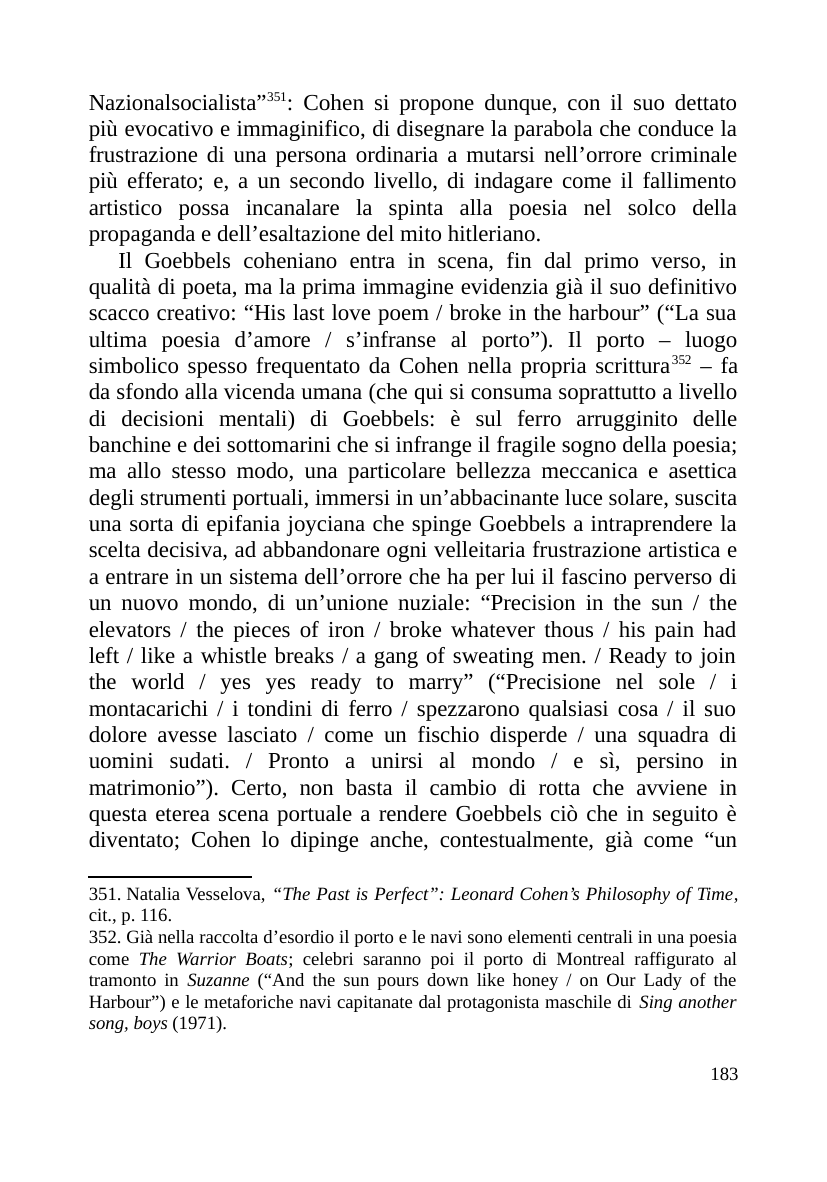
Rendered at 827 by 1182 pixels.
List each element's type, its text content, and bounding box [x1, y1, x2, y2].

text Nazionalsocialista”: Cohen si propone dunque, con il suo dettato più evocativo e immaginifico, di disegnare la parabola che conduce la frustrazione di una persona ordinaria a mutarsi nell’orrore criminale più efferato; e, a un secondo livello, di indagare come il fallimento artistico possa incanalare la spinta alla poesia nel solco della propaganda e dell’esaltazione del mito hitleriano. [88, 88, 738, 247]
text Già nella raccolta d’esordio il porto e le navi sono elementi centrali in una poesia come The Warrior Boats; celebri saranno poi il porto di Montreal raffigurato al tramonto in Suzanne (“And the sun pours down like honey / on Our Lady of the Harbour”) e le metaforiche navi capitanate dal protagonista maschile di Sing another song, boys (1971). [88, 926, 738, 1034]
text Il Goebbels coheniano entra in scena, fin dal primo verso, in qualità di poeta, ma la prima immagine evidenzia già il suo definitivo scacco creativo: “His last love poem / broke in the harbour” (“La sua ultima poesia d’amore / s’infranse al porto”). Il porto – luogo simbolico spesso frequentato da Cohen nella propria scrittura – fa da sfondo alla vicenda umana (che qui si consuma soprattutto a livello di decisioni mentali) di Goebbels: è sul ferro arrugginito delle banchine e dei sottomarini che si infrange il fragile sogno della poesia; ma allo stesso modo, una particolare bellezza meccanica e asettica degli strumenti portuali, immersi in un’abbacinante luce solare, suscita una sorta di epifania joyciana che spinge Goebbels a intraprendere la scelta decisiva, ad abbandonare ogni velleitaria frustrazione artistica e a entrare in un sistema dell’orrore che ha per lui il fascino perverso di un nuovo mondo, di un’unione nuziale: “Precision in the sun / the elevators / the pieces of iron / broke whatever thous / his pain had left / like a whistle breaks / a gang of sweating men. / Ready to join the world / yes yes ready to marry” (“Precisione nel sole / i montacarichi / i tondini di ferro / spezzarono qualsiasi cosa / il suo dolore avesse lasciato / come un fischio disperde / una squadra di uomini sudati. / Pronto a unirsi al mondo / e sì, persino in matrimonio”). Certo, non basta il cambio di rotta che avviene in questa eterea scena portuale a rendere Goebbels ciò che in seguito è diventato; Cohen lo dipinge anche, contestualmente, già come “un [88, 247, 738, 853]
text Natalia Vesselova, “The Past is Perfect”: Leonard Cohen’s Philosophy of Time, cit., p. 116. [88, 883, 738, 926]
